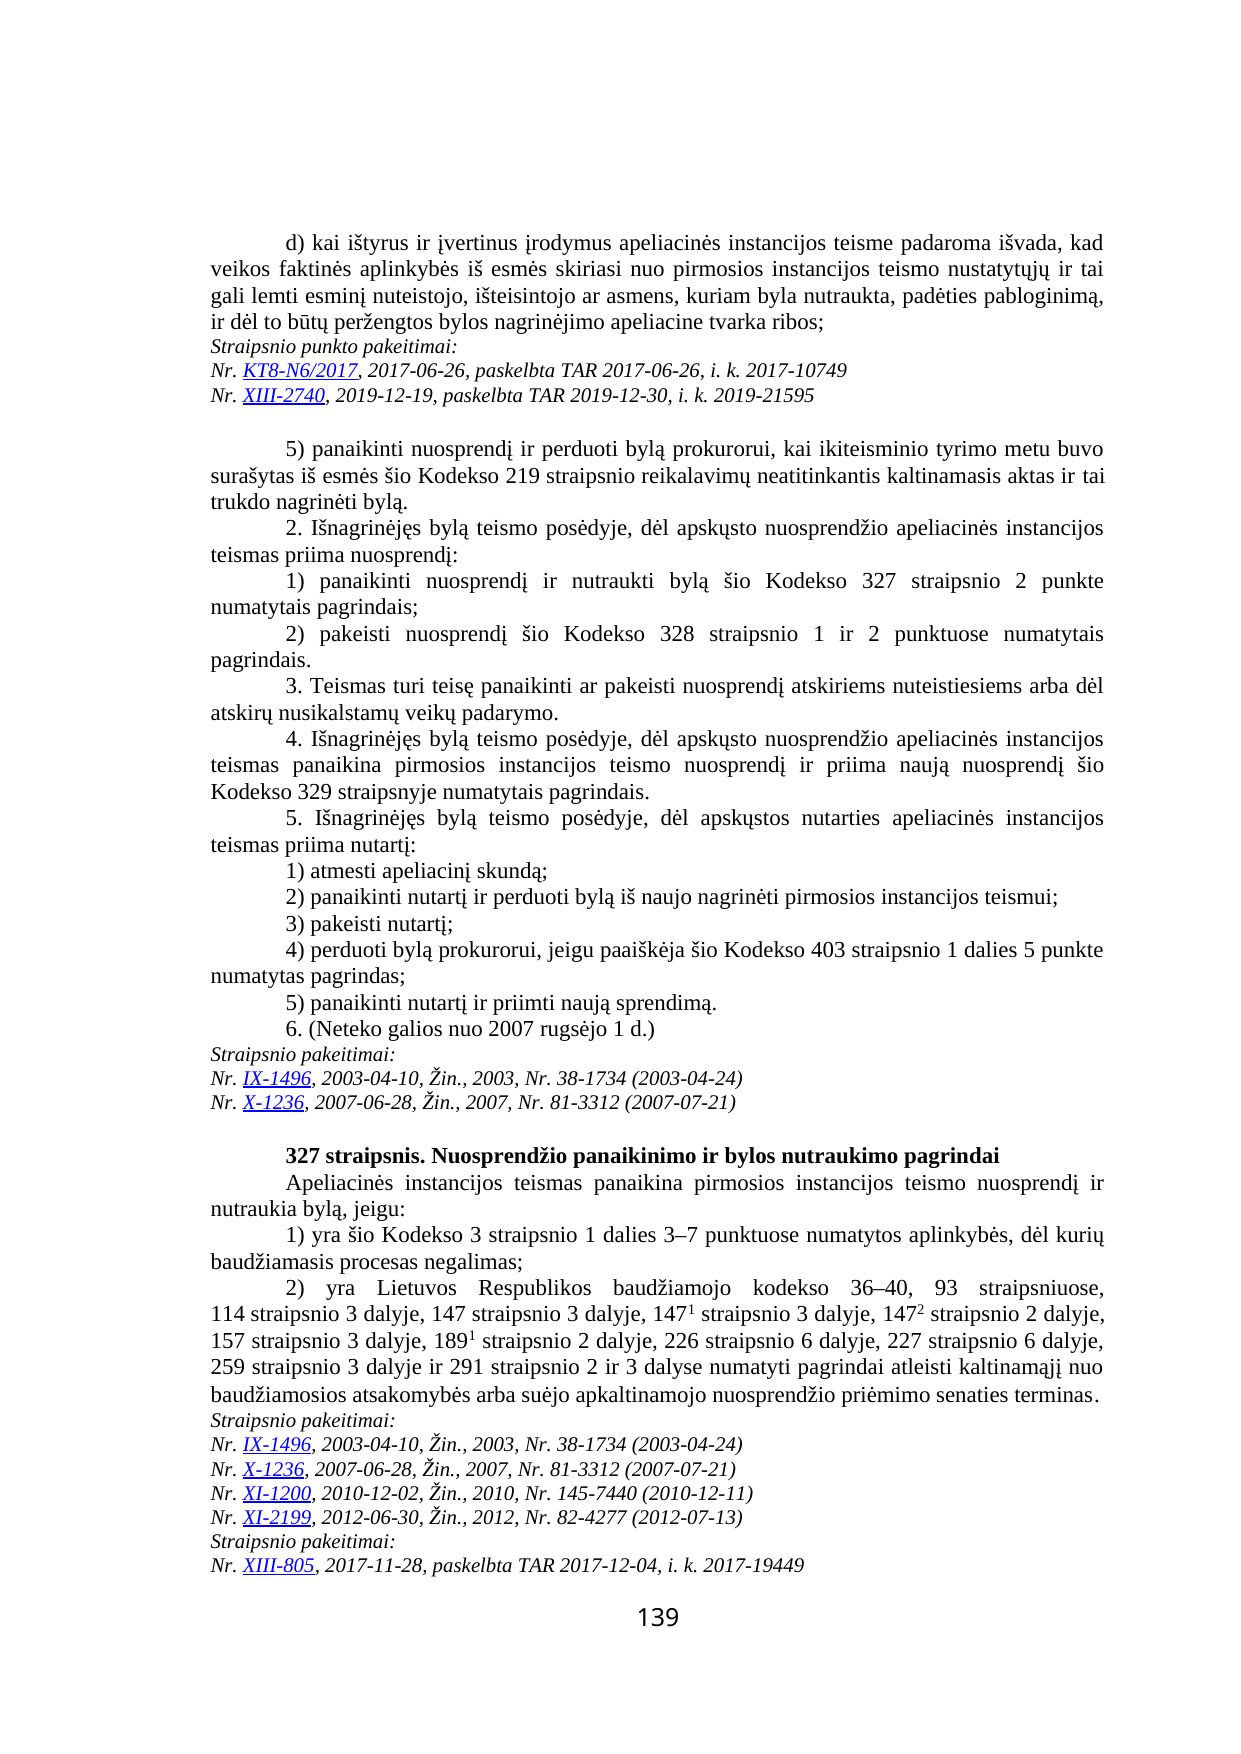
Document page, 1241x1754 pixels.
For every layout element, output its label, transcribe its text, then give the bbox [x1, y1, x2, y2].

text 2. Išnagrinėjęs bylą teismo posėdyje, dėl apskųsto nuosprendžio apeliacinės instancijos teismas priima nuosprendį: [210, 514, 1105, 567]
text Straipsnio pakeitimai: [210, 1408, 1105, 1432]
text Nr. X-1236, 2007-06-28, Žin., 2007, Nr. 81-3312 (2007-07-21) [210, 1089, 1105, 1114]
text d) kai ištyrus ir įvertinus įrodymus apeliacinės instancijos teisme padaroma išvada, kad veikos faktinės aplinkybės iš esmės skiriasi nuo pirmosios instancijos teismo nustatytųjų ir tai gali lemti esminį nuteistojo, išteisintojo ar asmens, kuriam byla nutraukta, padėties pabloginimą, ir dėl to būtų peržengtos bylos nagrinėjimo apeliacine tvarka ribos; [210, 229, 1105, 334]
text 4. Išnagrinėjęs bylą teismo posėdyje, dėl apskųsto nuosprendžio apeliacinės instancijos teismas panaikina pirmosios instancijos teismo nuosprendį ir priima naują nuosprendį šio Kodekso 329 straipsnyje numatytais pagrindais. [210, 725, 1105, 804]
text 5. Išnagrinėjęs bylą teismo posėdyje, dėl apskųstos nutarties apeliacinės instancijos teismas priima nutartį: [210, 804, 1105, 857]
text Nr. XI-1200, 2010-12-02, Žin., 2010, Nr. 145-7440 (2010-12-11) [210, 1481, 1105, 1504]
text Straipsnio punkto pakeitimai: [210, 334, 1105, 358]
text 2) yra Lietuvos Respublikos baudžiamojo kodekso 36–40, 93 straipsniuose, 114 straipsnio 3 dalyje, 147 straipsnio 3 dalyje, 1471 straipsnio 3 dalyje, 1472 straipsnio 2 dalyje, 157 straipsnio 3 dalyje, 1891 straipsnio 2 dalyje, 226 straipsnio 6 dalyje, 227 straipsnio 6 dalyje, 259 straipsnio 3 dalyje ir 291 straipsnio 2 ir 3 dalyse numatyti pagrindai atleisti kaltinamąjį nuo baudžiamosios atsakomybės arba suėjo apkaltinamojo nuosprendžio priėmimo senaties terminas. [210, 1274, 1105, 1408]
text 5) panaikinti nutartį ir priimti naują sprendimą. [210, 989, 1105, 1015]
text 3. Teismas turi teisę panaikinti ar pakeisti nuosprendį atskiriems nuteistiesiems arba dėl atskirų nusikalstamų veikų padarymo. [210, 672, 1105, 725]
text Straipsnio pakeitimai: [210, 1041, 1105, 1066]
text 5) panaikinti nuosprendį ir perduoti bylą prokurorui, kai ikiteisminio tyrimo metu buvo surašytas iš esmės šio Kodekso 219 straipsnio reikalavimų neatitinkantis kaltinamasis aktas ir tai trukdo nagrinėti bylą. [210, 435, 1105, 514]
text Nr. X-1236, 2007-06-28, Žin., 2007, Nr. 81-3312 (2007-07-21) [210, 1456, 1105, 1481]
text Nr. IX-1496, 2003-04-10, Žin., 2003, Nr. 38-1734 (2003-04-24) [210, 1432, 1105, 1456]
text Straipsnio pakeitimai: [210, 1529, 1105, 1553]
text Nr. XIII-805, 2017-11-28, paskelbta TAR 2017-12-04, i. k. 2017-19449 [210, 1553, 1105, 1577]
text 2) pakeisti nuosprendį šio Kodekso 328 straipsnio 1 ir 2 punktuose numatytais pagrindais. [210, 620, 1105, 672]
text 2) panaikinti nutartį ir perduoti bylą iš naujo nagrinėti pirmosios instancijos teismui; [210, 883, 1105, 910]
text 1) yra šio Kodekso 3 straipsnio 1 dalies 3–7 punktuose numatytos aplinkybės, dėl kurių baudžiamasis procesas negalimas; [210, 1221, 1105, 1274]
text 3) pakeisti nutartį; [210, 910, 1105, 936]
text 6. (Neteko galios nuo 2007 rugsėjo 1 d.) [210, 1015, 1105, 1041]
text 4) perduoti bylą prokurorui, jeigu paaiškėja šio Kodekso 403 straipsnio 1 dalies 5 punkte numatytas pagrindas; [210, 936, 1105, 989]
text Nr. IX-1496, 2003-04-10, Žin., 2003, Nr. 38-1734 (2003-04-24) [210, 1066, 1105, 1089]
text Apeliacinės instancijos teismas panaikina pirmosios instancijos teismo nuosprendį ir nutraukia bylą, jeigu: [210, 1169, 1105, 1221]
text Nr. XI-2199, 2012-06-30, Žin., 2012, Nr. 82-4277 (2012-07-13) [210, 1504, 1105, 1529]
text 1) atmesti apeliacinį skundą; [210, 857, 1105, 883]
text 327 straipsnis. Nuosprendžio panaikinimo ir bylos nutraukimo pagrindai [210, 1142, 1105, 1169]
text 1) panaikinti nuosprendį ir nutraukti bylą šio Kodekso 327 straipsnio 2 punkte numatytais pagrindais; [210, 567, 1105, 620]
text Nr. XIII-2740, 2019-12-19, paskelbta TAR 2019-12-30, i. k. 2019-21595 [210, 382, 1105, 407]
text Nr. KT8-N6/2017, 2017-06-26, paskelbta TAR 2017-06-26, i. k. 2017-10749 [210, 358, 1105, 382]
